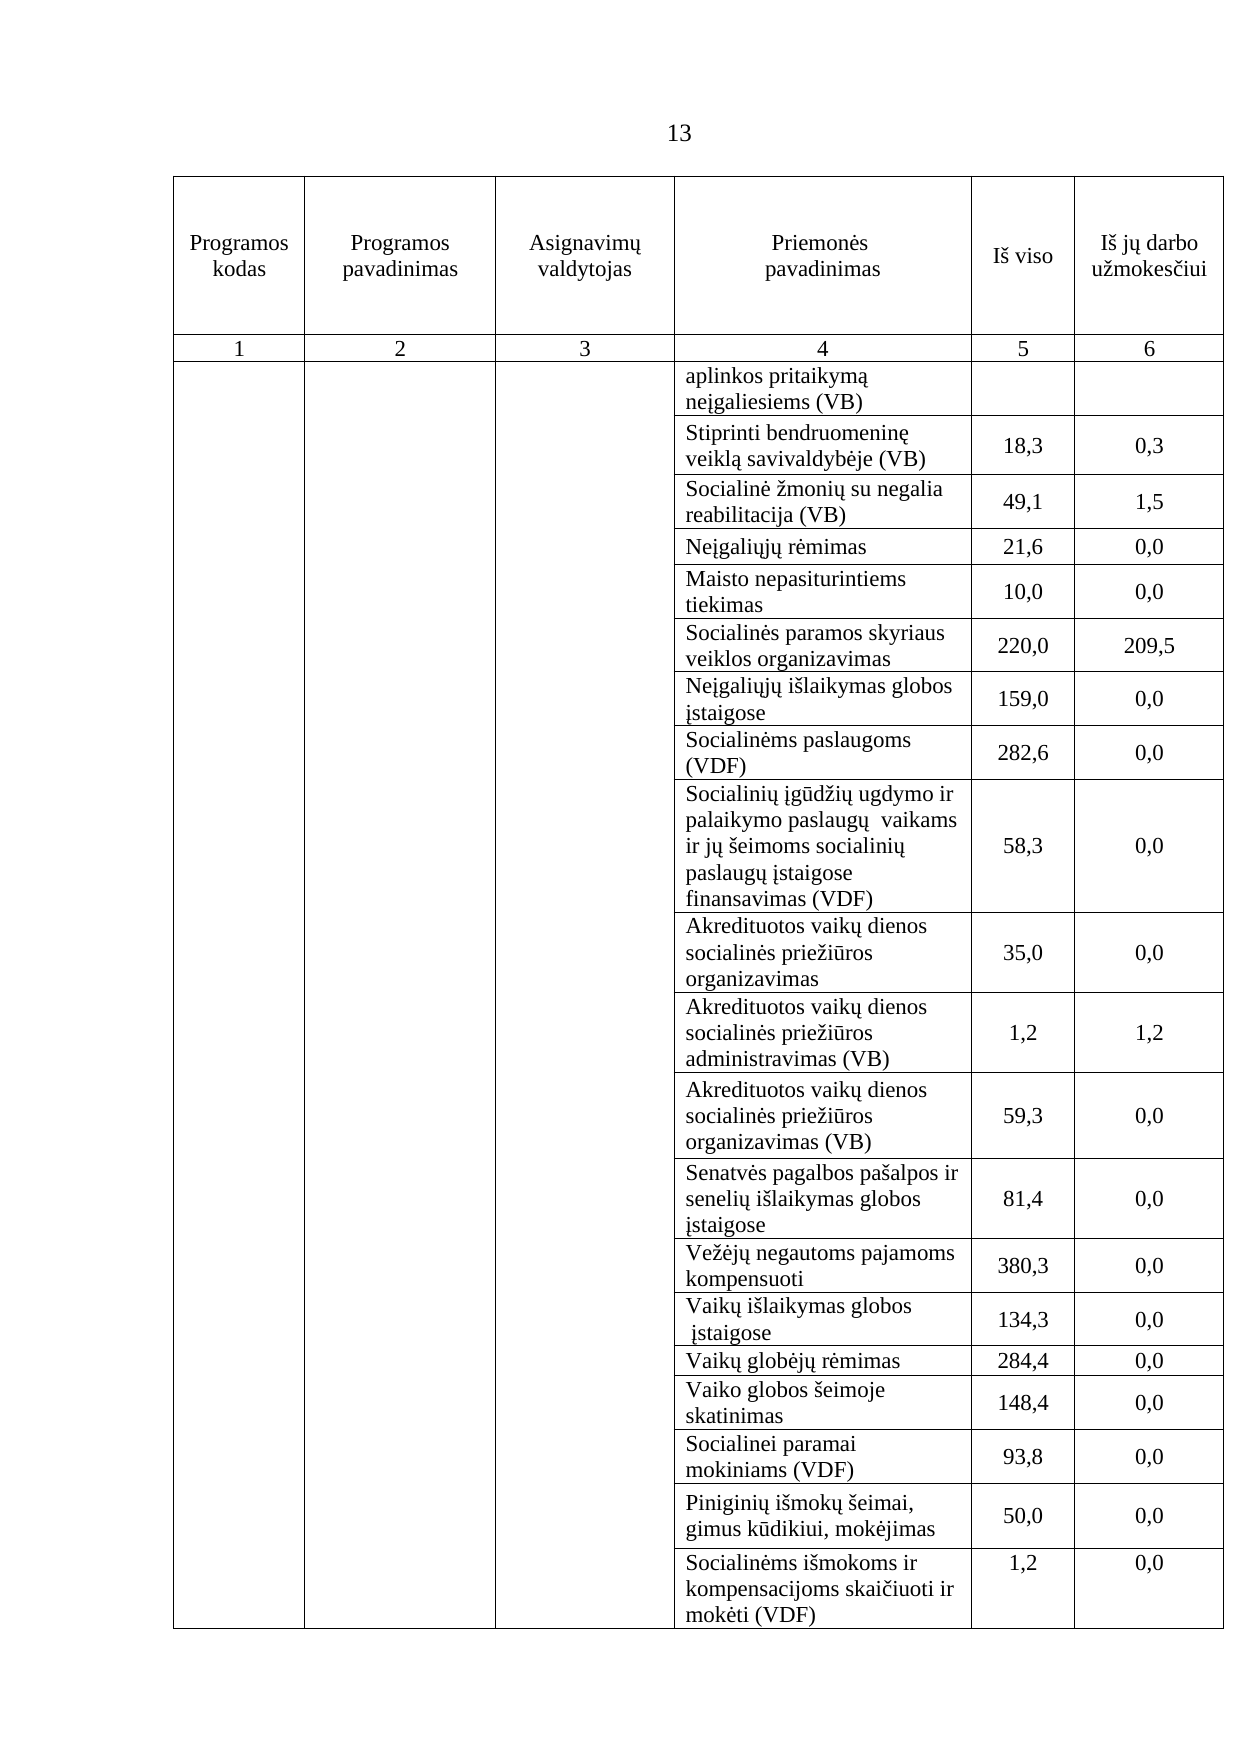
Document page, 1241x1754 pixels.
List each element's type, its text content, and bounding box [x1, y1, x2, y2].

table_cell 0,0 [1075, 1073, 1223, 1158]
table_header Programos pavadinimas [305, 177, 495, 333]
table_cell 0,0 [1075, 726, 1223, 779]
table_cell 0,0 [1075, 1376, 1223, 1429]
table_cell 0,0 [1075, 1549, 1223, 1628]
table_cell 10,0 [972, 565, 1074, 617]
table_cell 0,0 [1075, 565, 1223, 617]
table_cell 58,3 [972, 780, 1074, 912]
table_cell [174, 362, 304, 1628]
table_cell 0,0 [1075, 1484, 1223, 1547]
table_cell 49,1 [972, 475, 1074, 528]
table_cell 148,4 [972, 1376, 1074, 1429]
table_cell 6 [1075, 335, 1223, 361]
table_cell [305, 362, 495, 1628]
table_cell 2 [305, 335, 495, 361]
table_cell Akredituotos vaikų dienos socialinės priežiūros organizavimas [675, 913, 971, 992]
table_cell Socialinei paramai mokiniams (VDF) [675, 1430, 971, 1482]
table_cell 0,0 [1075, 1159, 1223, 1238]
table_cell Vaiko globos šeimoje skatinimas [675, 1376, 971, 1429]
table_cell 1,2 [972, 993, 1074, 1072]
table_cell Vaikų išlaikymas globos įstaigose [675, 1293, 971, 1345]
table_cell 0,0 [1075, 1239, 1223, 1292]
table_cell Neįgaliųjų išlaikymas globos įstaigose [675, 672, 971, 725]
table_cell 380,3 [972, 1239, 1074, 1292]
table_cell 4 [675, 335, 971, 361]
table_cell Socialinė žmonių su negalia reabilitacija (VB) [675, 475, 971, 528]
table_cell Neįgaliųjų rėmimas [675, 529, 971, 564]
table_cell 284,4 [972, 1346, 1074, 1375]
table_cell 93,8 [972, 1430, 1074, 1482]
table_cell 1 [174, 335, 304, 361]
table_cell 21,6 [972, 529, 1074, 564]
table_cell [1075, 362, 1223, 415]
table_cell 0,0 [1075, 529, 1223, 564]
table_header Asignavimų valdytojas [496, 177, 674, 333]
table_header Iš jų darbo užmokesčiui [1075, 177, 1223, 333]
table_cell Socialinėms išmokoms ir kompensacijoms skaičiuoti ir mokėti (VDF) [675, 1549, 971, 1628]
table_cell 0,0 [1075, 780, 1223, 912]
table_cell 81,4 [972, 1159, 1074, 1238]
table_cell 134,3 [972, 1293, 1074, 1345]
table_cell 50,0 [972, 1484, 1074, 1547]
table_cell 0,3 [1075, 416, 1223, 474]
table_cell Akredituotos vaikų dienos socialinės priežiūros administravimas (VB) [675, 993, 971, 1072]
table_cell Stiprinti bendruomeninę veiklą savivaldybėje (VB) [675, 416, 971, 474]
table_cell 0,0 [1075, 1293, 1223, 1345]
table_cell Senatvės pagalbos pašalpos ir senelių išlaikymas globos įstaigose [675, 1159, 971, 1238]
table_cell 282,6 [972, 726, 1074, 779]
table_cell Socialinės paramos skyriaus veiklos organizavimas [675, 619, 971, 671]
table_cell 220,0 [972, 619, 1074, 671]
table_cell Piniginių išmokų šeimai, gimus kūdikiui, mokėjimas [675, 1484, 971, 1547]
table_cell Socialinių įgūdžių ugdymo ir palaikymo paslaugų vaikams ir jų šeimoms socialinių paslaugų įstaigose finansavimas (VDF) [675, 780, 971, 912]
table_header Iš viso [972, 177, 1074, 333]
table_cell 5 [972, 335, 1074, 361]
table_cell 0,0 [1075, 1430, 1223, 1482]
table_header Programos kodas [174, 177, 304, 333]
table_cell 209,5 [1075, 619, 1223, 671]
table_header Priemonės pavadinimas [675, 177, 971, 333]
table_cell Vežėjų negautoms pajamoms kompensuoti [675, 1239, 971, 1292]
table_cell 1,2 [1075, 993, 1223, 1072]
table_cell 0,0 [1075, 913, 1223, 992]
table_cell 0,0 [1075, 672, 1223, 725]
table_cell 18,3 [972, 416, 1074, 474]
table_cell 0,0 [1075, 1346, 1223, 1375]
table_cell Maisto nepasiturintiems tiekimas [675, 565, 971, 617]
table_cell [972, 362, 1074, 415]
table_cell aplinkos pritaikymą neįgaliesiems (VB) [675, 362, 971, 415]
table_cell 1,2 [972, 1549, 1074, 1628]
table_cell 59,3 [972, 1073, 1074, 1158]
table_cell Akredituotos vaikų dienos socialinės priežiūros organizavimas (VB) [675, 1073, 971, 1158]
table_cell [496, 362, 674, 1628]
table_cell 159,0 [972, 672, 1074, 725]
table_cell Vaikų globėjų rėmimas [675, 1346, 971, 1375]
table_cell Socialinėms paslaugoms (VDF) [675, 726, 971, 779]
table_cell 35,0 [972, 913, 1074, 992]
table_cell 1,5 [1075, 475, 1223, 528]
table_cell 3 [496, 335, 674, 361]
